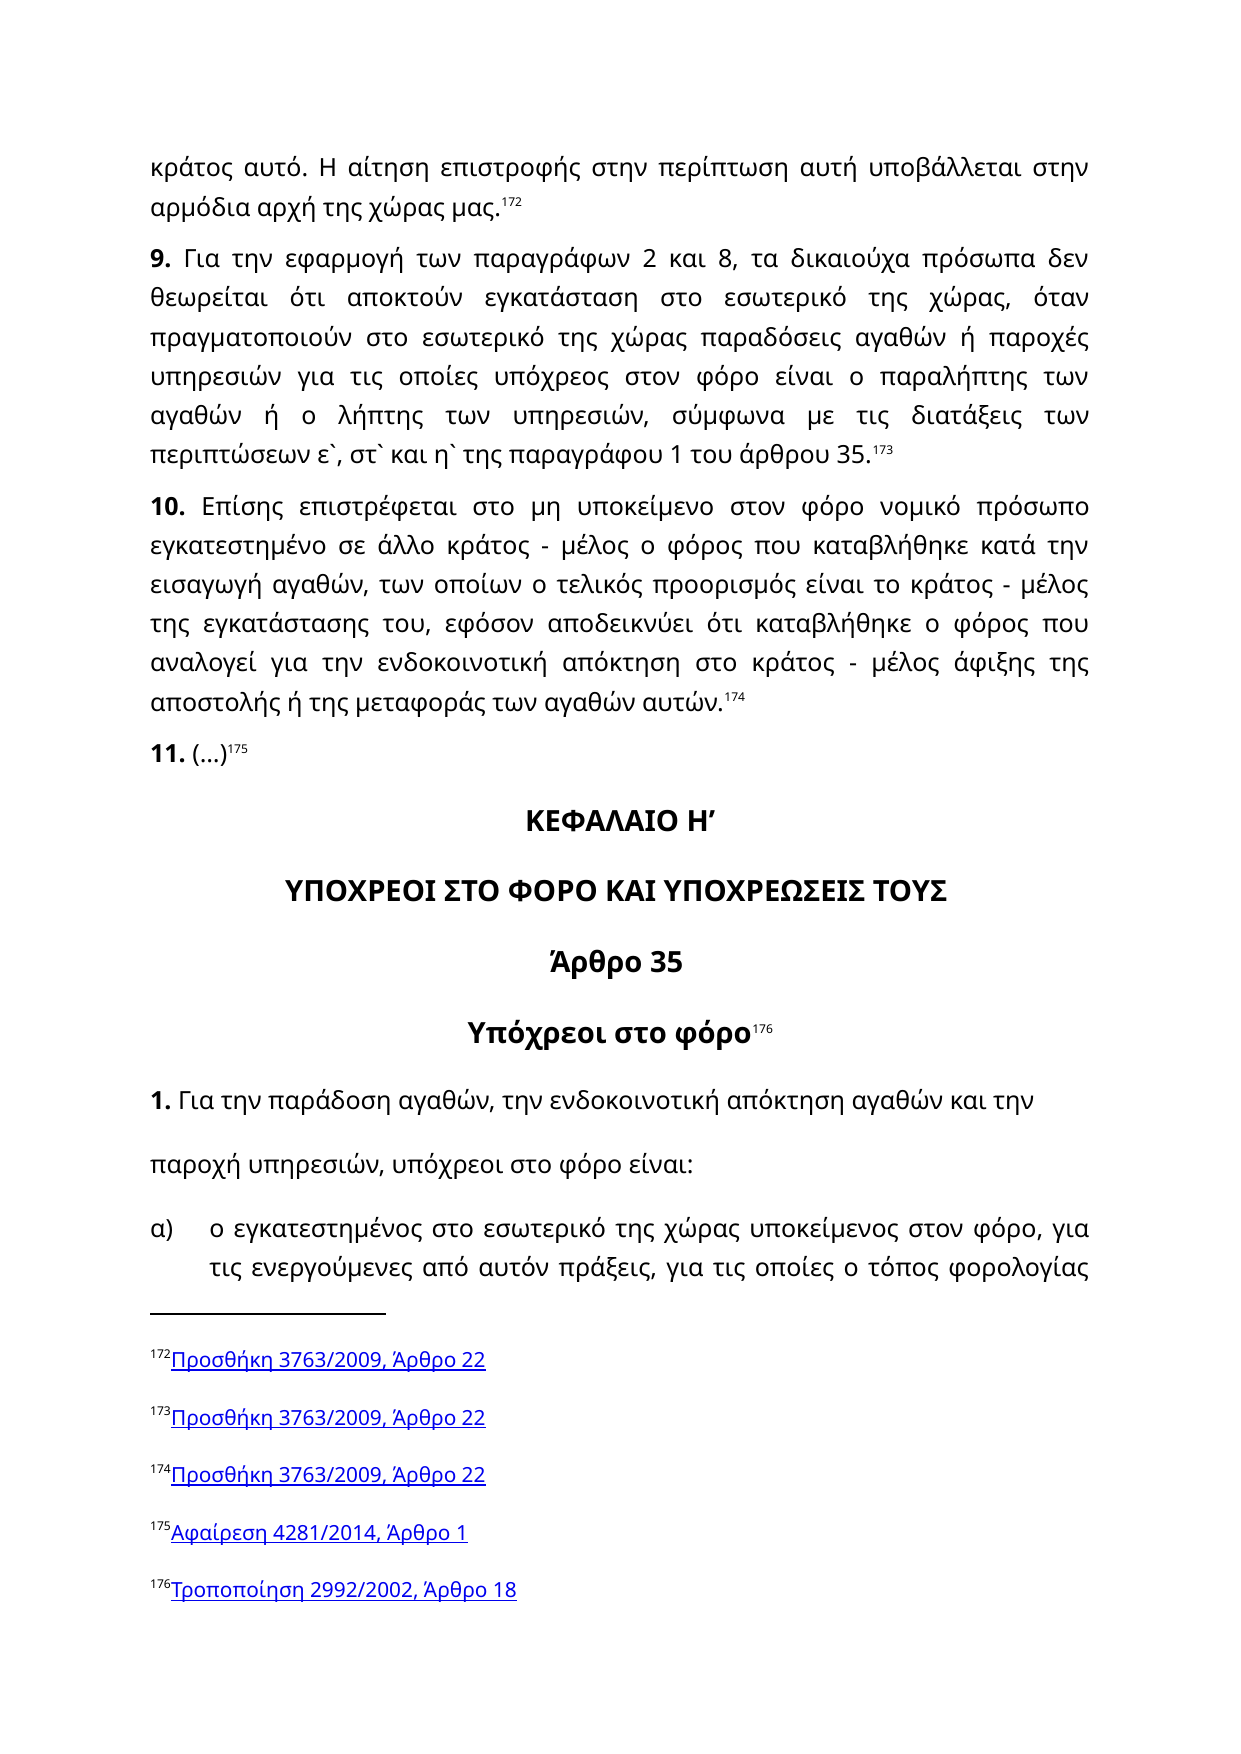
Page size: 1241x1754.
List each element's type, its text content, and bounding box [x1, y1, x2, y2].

text παροχή υπηρεσιών, υπόχρεοι στο φόρο είναι: [150, 1147, 1090, 1181]
text 10. Επίσης επιστρέφεται στο μη υποκείμενο στον φόρο νομικό πρόσωπο εγκατεστημένο σε άλλο κράτος - μέλος ο φόρος που καταβλήθηκε κατά την εισαγωγή αγαθών, των οποίων ο τελικός προορισμός είναι το κράτος - μέλος της εγκατάστασης του, εφόσον αποδεικνύει ότι καταβλήθηκε ο φόρος που αναλογεί για την ενδοκοινοτική απόκτηση στο κράτος - μέλος άφιξης της αποστολής ή της μεταφοράς των αγαθών αυτών. [150, 488, 1090, 718]
text Προσθήκη 3763/2009, Άρθρο 22 [150, 1403, 1090, 1431]
subtitle ΚΕΦΑΛΑΙΟ Η’ [150, 800, 1090, 840]
text Τροποποίηση 2992/2002, Άρθρο 18 [150, 1576, 1090, 1604]
subtitle Υπόχρεοι στο φόρο [150, 1012, 1090, 1052]
subtitle Άρθρο 35 [150, 941, 1090, 981]
text Αφαίρεση 4281/2014, Άρθρο 1 [150, 1518, 1090, 1546]
text 9. Για την εφαρμογή των παραγράφων 2 και 8, τα δικαιούχα πρόσωπα δεν θεωρείται ότι αποκτούν εγκατάσταση στο εσωτερικό της χώρας, όταν πραγματοποιούν στο εσωτερικό της χώρας παραδόσεις αγαθών ή παροχές υπηρεσιών για τις οποίες υπόχρεος στον φόρο είναι ο παραλήπτης των αγαθών ή ο λήπτης των υπηρεσιών, σύμφωνα με τις διατάξεις των περιπτώσεων ε`, στ` και η` της παραγράφου 1 του άρθρου 35. [150, 241, 1090, 471]
text 11. (…) [150, 736, 1090, 770]
subtitle ΥΠΟΧΡΕΟΙ ΣΤΟ ΦΟΡΟ ΚΑΙ ΥΠΟΧΡΕΩΣΕΙΣ ΤΟΥΣ [150, 871, 1090, 910]
text κράτος αυτό. Η αίτηση επιστροφής στην περίπτωση αυτή υποβάλλεται στην αρμόδια αρχή της χώρας μας. [150, 150, 1090, 223]
text Προσθήκη 3763/2009, Άρθρο 22 [150, 1460, 1090, 1489]
list α) ο εγκατεστημένος στο εσωτερικό της χώρας υποκείμενος στον φόρο, για τις ενεργούμενες από αυτόν πράξεις, για τις οποίες ο τόπος φορολογίας [150, 1211, 1090, 1284]
text 1. Για την παράδοση αγαθών, την ενδοκοινοτική απόκτηση αγαθών και την [150, 1082, 1090, 1117]
text Προσθήκη 3763/2009, Άρθρο 22 [150, 1345, 1090, 1373]
